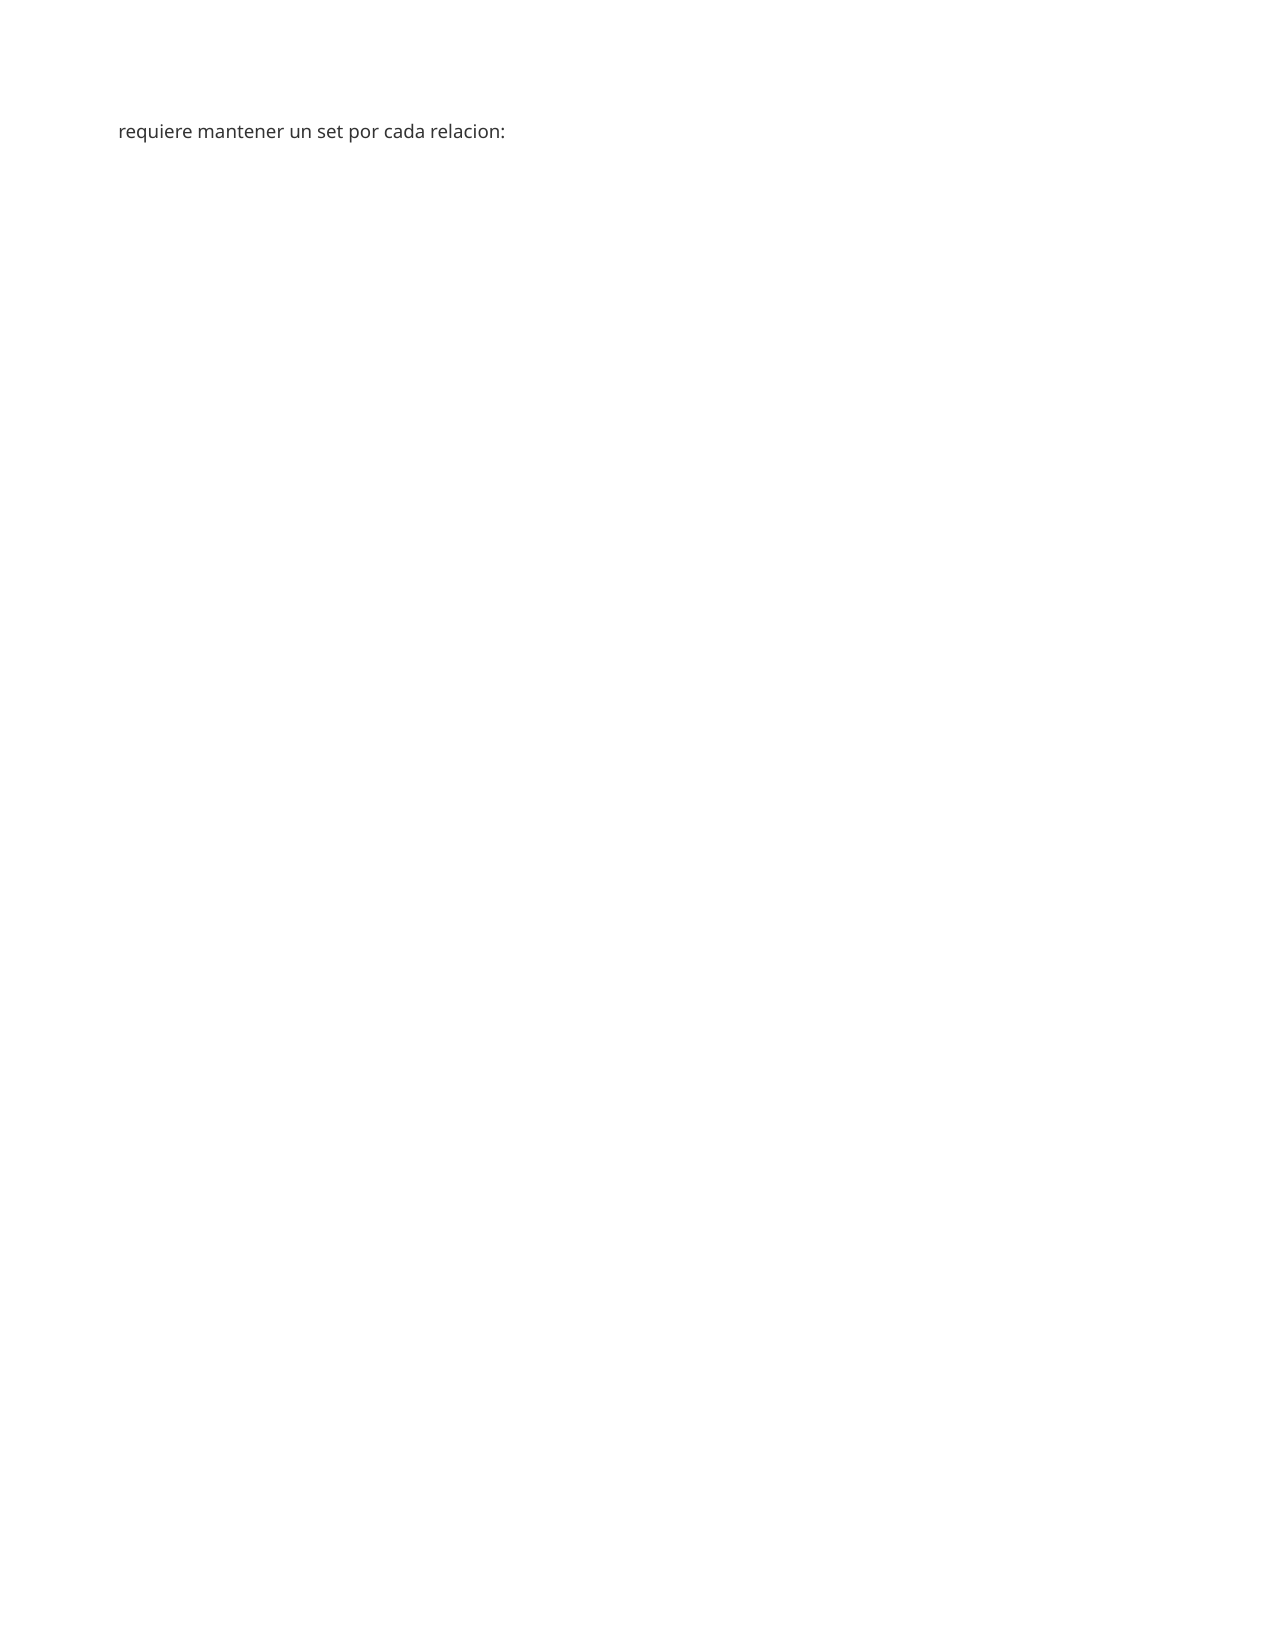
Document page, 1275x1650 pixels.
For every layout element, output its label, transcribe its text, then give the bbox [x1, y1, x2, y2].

text requiere mantener un set por cada relacion: [118, 118, 1157, 144]
